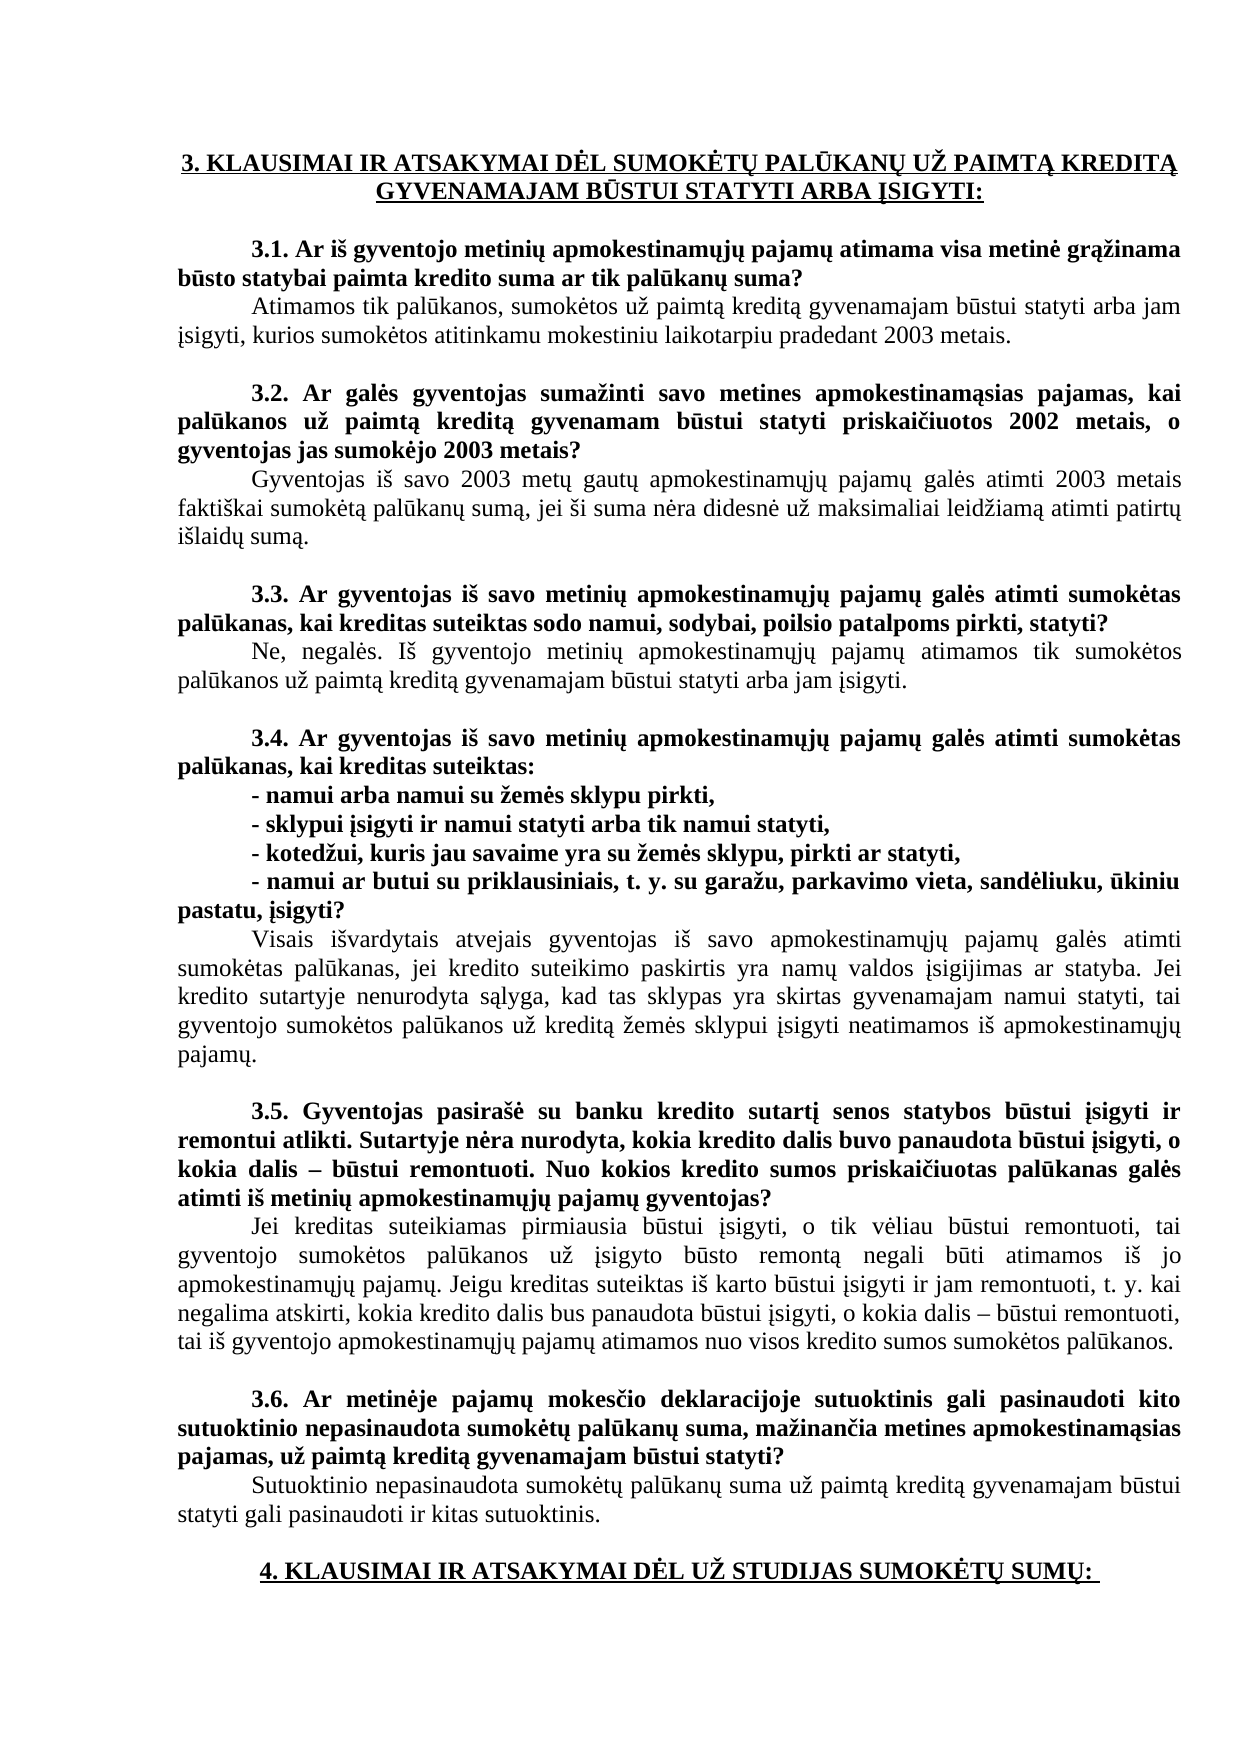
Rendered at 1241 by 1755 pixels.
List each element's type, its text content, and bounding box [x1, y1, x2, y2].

text Jei kreditas suteikiamas pirmiausia būstui įsigyti, o tik vėliau būstui remontuoti, tai gyventojo sumokėtos palūkanos už įsigyto būsto remontą negali būti atimamos iš jo apmokestinamųjų pajamų. Jeigu kreditas suteiktas iš karto būstui įsigyti ir jam remontuoti, t. y. kai negalima atskirti, kokia kredito dalis bus panaudota būstui įsigyti, o kokia dalis – būstui remontuoti, tai iš gyventojo apmokestinamųjų pajamų atimamos nuo visos kredito sumos sumokėtos palūkanos. [177, 1211, 1182, 1355]
text Ne, negalės. Iš gyventojo metinių apmokestinamųjų pajamų atimamos tik sumokėtos palūkanos už paimtą kreditą gyvenamajam būstui statyti arba jam įsigyti. [177, 636, 1182, 694]
text Gyventojas iš savo 2003 metų gautų apmokestinamųjų pajamų galės atimti 2003 metais faktiškai sumokėtą palūkanų sumą, jei ši suma nėra didesnė už maksimaliai leidžiamą atimti patirtų išlaidų sumą. [177, 464, 1182, 550]
text - sklypui įsigyti ir namui statyti arba tik namui statyti, [177, 809, 1182, 838]
text 3.6. Ar metinėje pajamų mokesčio deklaracijoje sutuoktinis gali pasinaudoti kito sutuoktinio nepasinaudota sumokėtų palūkanų suma, mažinančia metines apmokestinamąsias pajamas, už paimtą kreditą gyvenamajam būstui statyti? [177, 1384, 1182, 1470]
text 4. Klausimai ir atsakymai dėl už studijas sumokėtų sumų: [177, 1556, 1182, 1585]
text 3.1. Ar iš gyventojo metinių apmokestinamųjų pajamų atimama visa metinė grąžinama būsto statybai paimta kredito suma ar tik palūkanų suma? [177, 234, 1182, 291]
text Visais išvardytais atvejais gyventojas iš savo apmokestinamųjų pajamų galės atimti sumokėtas palūkanas, jei kredito suteikimo paskirtis yra namų valdos įsigijimas ar statyba. Jei kredito sutartyje nenurodyta sąlyga, kad tas sklypas yra skirtas gyvenamajam namui statyti, tai gyventojo sumokėtos palūkanos už kreditą žemės sklypui įsigyti neatimamos iš apmokestinamųjų pajamų. [177, 924, 1182, 1068]
text 3.5. Gyventojas pasirašė su banku kredito sutartį senos statybos būstui įsigyti ir remontui atlikti. Sutartyje nėra nurodyta, kokia kredito dalis buvo panaudota būstui įsigyti, o kokia dalis – būstui remontuoti. Nuo kokios kredito sumos priskaičiuotas palūkanas galės atimti iš metinių apmokestinamųjų pajamų gyventojas? [177, 1096, 1182, 1211]
text 3. Klausimai ir atsakymai dėl sumokėtų palūkanų už paimtą kreditą gyvenamajam būstui statyti arba įsigyti: [177, 148, 1182, 205]
text Atimamos tik palūkanos, sumokėtos už paimtą kreditą gyvenamajam būstui statyti arba jam įsigyti, kurios sumokėtos atitinkamu mokestiniu laikotarpiu pradedant 2003 metais. [177, 291, 1182, 349]
text Sutuoktinio nepasinaudota sumokėtų palūkanų suma už paimtą kreditą gyvenamajam būstui statyti gali pasinaudoti ir kitas sutuoktinis. [177, 1470, 1182, 1528]
text - namui arba namui su žemės sklypu pirkti, [177, 780, 1182, 809]
text - kotedžui, kuris jau savaime yra su žemės sklypu, pirkti ar statyti, [177, 838, 1182, 866]
text - namui ar butui su priklausiniais, t. y. su garažu, parkavimo vieta, sandėliuku, ūkiniu pastatu, įsigyti? [177, 866, 1182, 924]
text 3.3. Ar gyventojas iš savo metinių apmokestinamųjų pajamų galės atimti sumokėtas palūkanas, kai kreditas suteiktas sodo namui, sodybai, poilsio patalpoms pirkti, statyti? [177, 579, 1182, 636]
text 3.4. Ar gyventojas iš savo metinių apmokestinamųjų pajamų galės atimti sumokėtas palūkanas, kai kreditas suteiktas: [177, 723, 1182, 780]
text 3.2. Ar galės gyventojas sumažinti savo metines apmokestinamąsias pajamas, kai palūkanos už paimtą kreditą gyvenamam būstui statyti priskaičiuotos 2002 metais, o gyventojas jas sumokėjo 2003 metais? [177, 378, 1182, 464]
